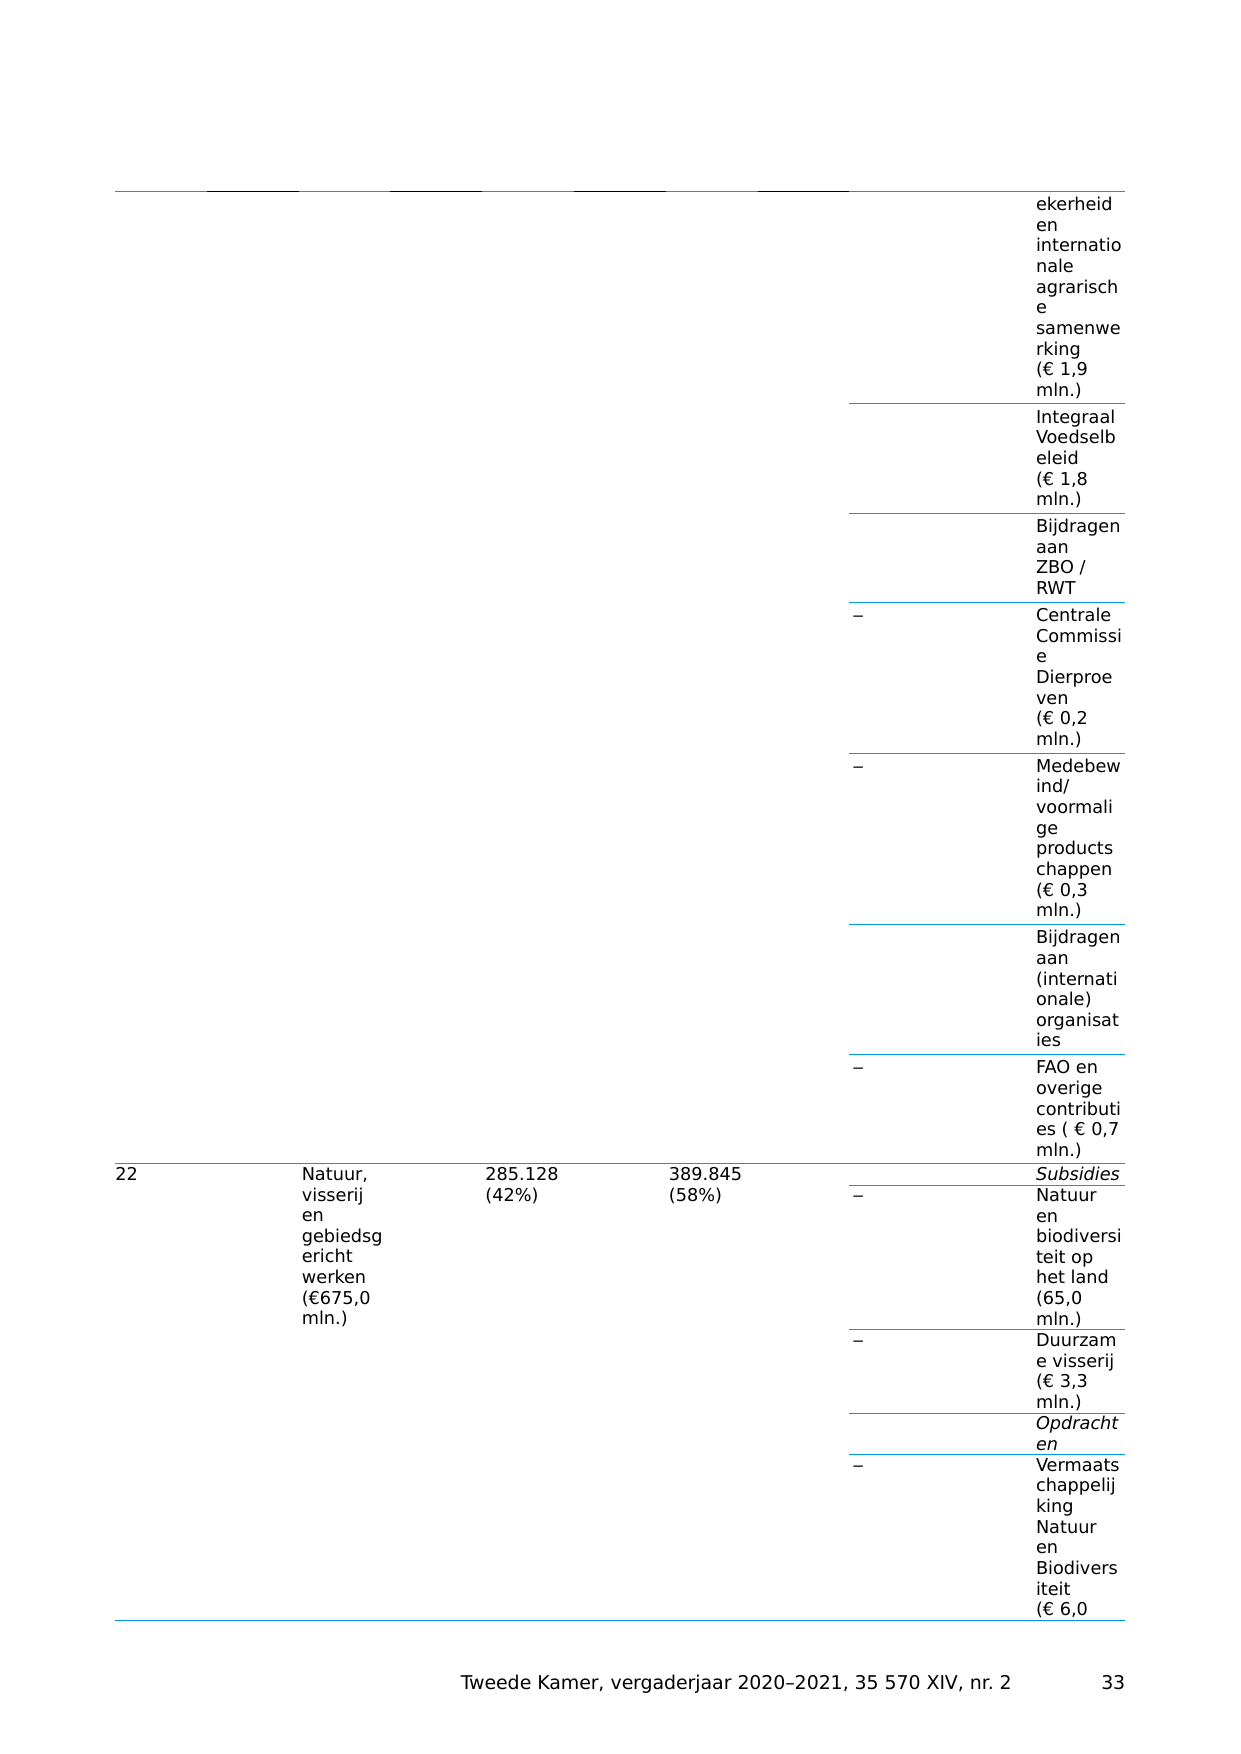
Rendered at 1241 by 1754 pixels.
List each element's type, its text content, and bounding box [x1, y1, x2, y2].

table_cell Opdrachten [1033, 1414, 1125, 1454]
table_cell [941, 754, 1033, 924]
table_cell [941, 1414, 1033, 1454]
table_cell [574, 1164, 666, 1620]
table_cell [941, 1164, 1033, 1184]
table_cell FAO en overige contributies ( € 0,7 mln.) [1033, 1055, 1125, 1163]
table_cell [941, 603, 1033, 752]
table_cell [758, 1164, 849, 1620]
table_cell [941, 404, 1033, 513]
table_cell [941, 1455, 1033, 1620]
table_cell Natuur, visserij en gebiedsgericht werken (€675,0 mln.) [299, 1164, 390, 1620]
table_cell [941, 1055, 1033, 1163]
table_cell 285.128 (42%) [482, 1164, 574, 1620]
table_cell Subsidies [1033, 1164, 1125, 1184]
table_cell [849, 925, 941, 1054]
table_cell [849, 514, 941, 602]
table_cell [482, 192, 574, 1163]
table_cell ‒ [849, 1455, 941, 1620]
table_cell ‒ [849, 1055, 941, 1163]
table_cell [941, 1186, 1033, 1329]
table_cell [941, 925, 1033, 1054]
table_cell [849, 404, 941, 513]
table_cell [207, 192, 299, 1163]
table_cell Natuur en biodiversiteit op het land (65,0 mln.) [1033, 1186, 1125, 1329]
table_cell [941, 514, 1033, 602]
table_cell [115, 192, 207, 1163]
table_cell [299, 192, 390, 1163]
table_cell ‒ [849, 754, 941, 924]
table_cell [390, 1164, 482, 1620]
table_cell 389.845 (58%) [666, 1164, 757, 1620]
table_cell Bijdragen aan (internationale) organisaties [1033, 925, 1125, 1054]
table_cell ‒ [849, 1330, 941, 1412]
table_cell [207, 1164, 299, 1620]
table_cell [941, 1330, 1033, 1412]
table_cell 22 [115, 1164, 207, 1620]
table_cell [849, 1414, 941, 1454]
table_cell [666, 192, 757, 1163]
table_cell [390, 192, 482, 1163]
table_cell [849, 1164, 941, 1184]
table_cell Integraal Voedselbeleid (€ 1,8 mln.) [1033, 404, 1125, 513]
table_cell Bijdragen aan ZBO / RWT [1033, 514, 1125, 602]
table_cell [758, 192, 849, 1163]
table_cell Vermaatschappelijking Natuur en Biodiversiteit (€ 6,0 [1033, 1455, 1125, 1620]
table_cell Centrale Commissie Dierproeven (€ 0,2 mln.) [1033, 603, 1125, 752]
table_cell ‒ [849, 603, 941, 752]
table_cell ‒ [849, 1186, 941, 1329]
table_cell Medebewind/voormalige productschappen (€ 0,3 mln.) [1033, 754, 1125, 924]
table_cell [849, 192, 941, 403]
table_cell [941, 192, 1033, 403]
table_cell ekerheid en internationale agrarische samenwerking (€ 1,9 mln.) [1033, 192, 1125, 403]
table_cell [574, 192, 666, 1163]
table_cell Duurzame visserij (€ 3,3 mln.) [1033, 1330, 1125, 1412]
